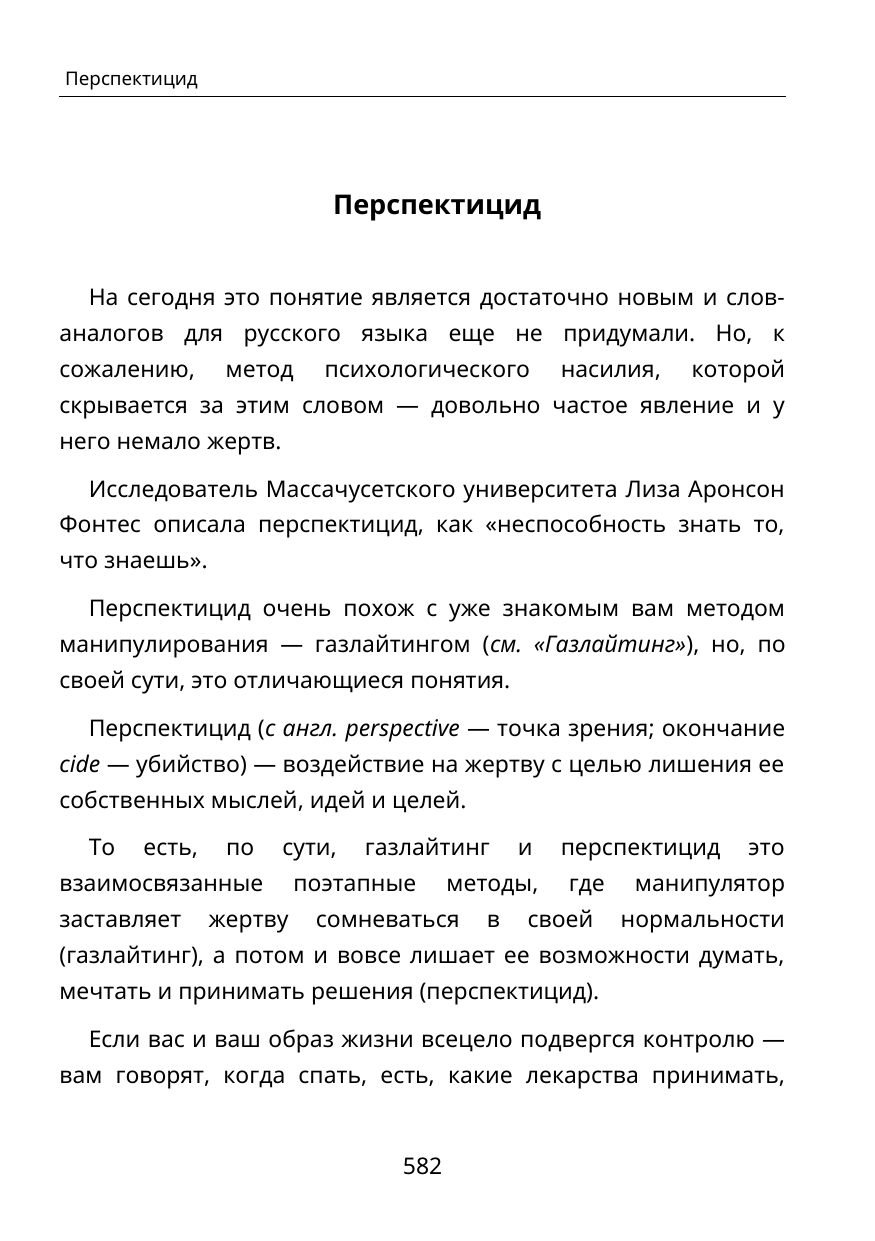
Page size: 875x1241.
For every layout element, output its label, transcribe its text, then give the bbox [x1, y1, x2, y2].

text Если вас и ваш образ жизни всецело подвергся контролю — вам говорят, когда спать, есть, какие лекарства принимать, [59, 1023, 786, 1090]
subtitle Перспектицид [59, 185, 786, 222]
text Перспектицид (с англ. perspective — точка зрения; окончание cide — убийство) — воздействие на жертву с целью лишения ее собственных мыслей, идей и целей. [59, 712, 786, 815]
text Исследователь Массачусетского университета Лиза Аронсон Фонтес описала перспектицид, как «неспособность знать то, что знаешь». [59, 472, 786, 576]
text Перспектицид очень похож с уже знакомым вам методом манипулирования — газлайтингом (см. «Газлайтинг»), но, по своей сути, это отличающиеся понятия. [59, 592, 786, 695]
text На сегодня это понятие является достаточно новым и слов-аналогов для русского языка еще не придумали. Но, к сожалению, метод психологического насилия, которой скрывается за этим словом — довольно частое явление и у него немало жертв. [59, 281, 786, 456]
text То есть, по сути, газлайтинг и перспектицид это взаимосвязанные поэтапные методы, где манипулятор заставляет жертву сомневаться в своей нормальности (газлайтинг), а потом и вовсе лишает ее возможности думать, мечтать и принимать решения (перспектицид). [59, 831, 786, 1006]
